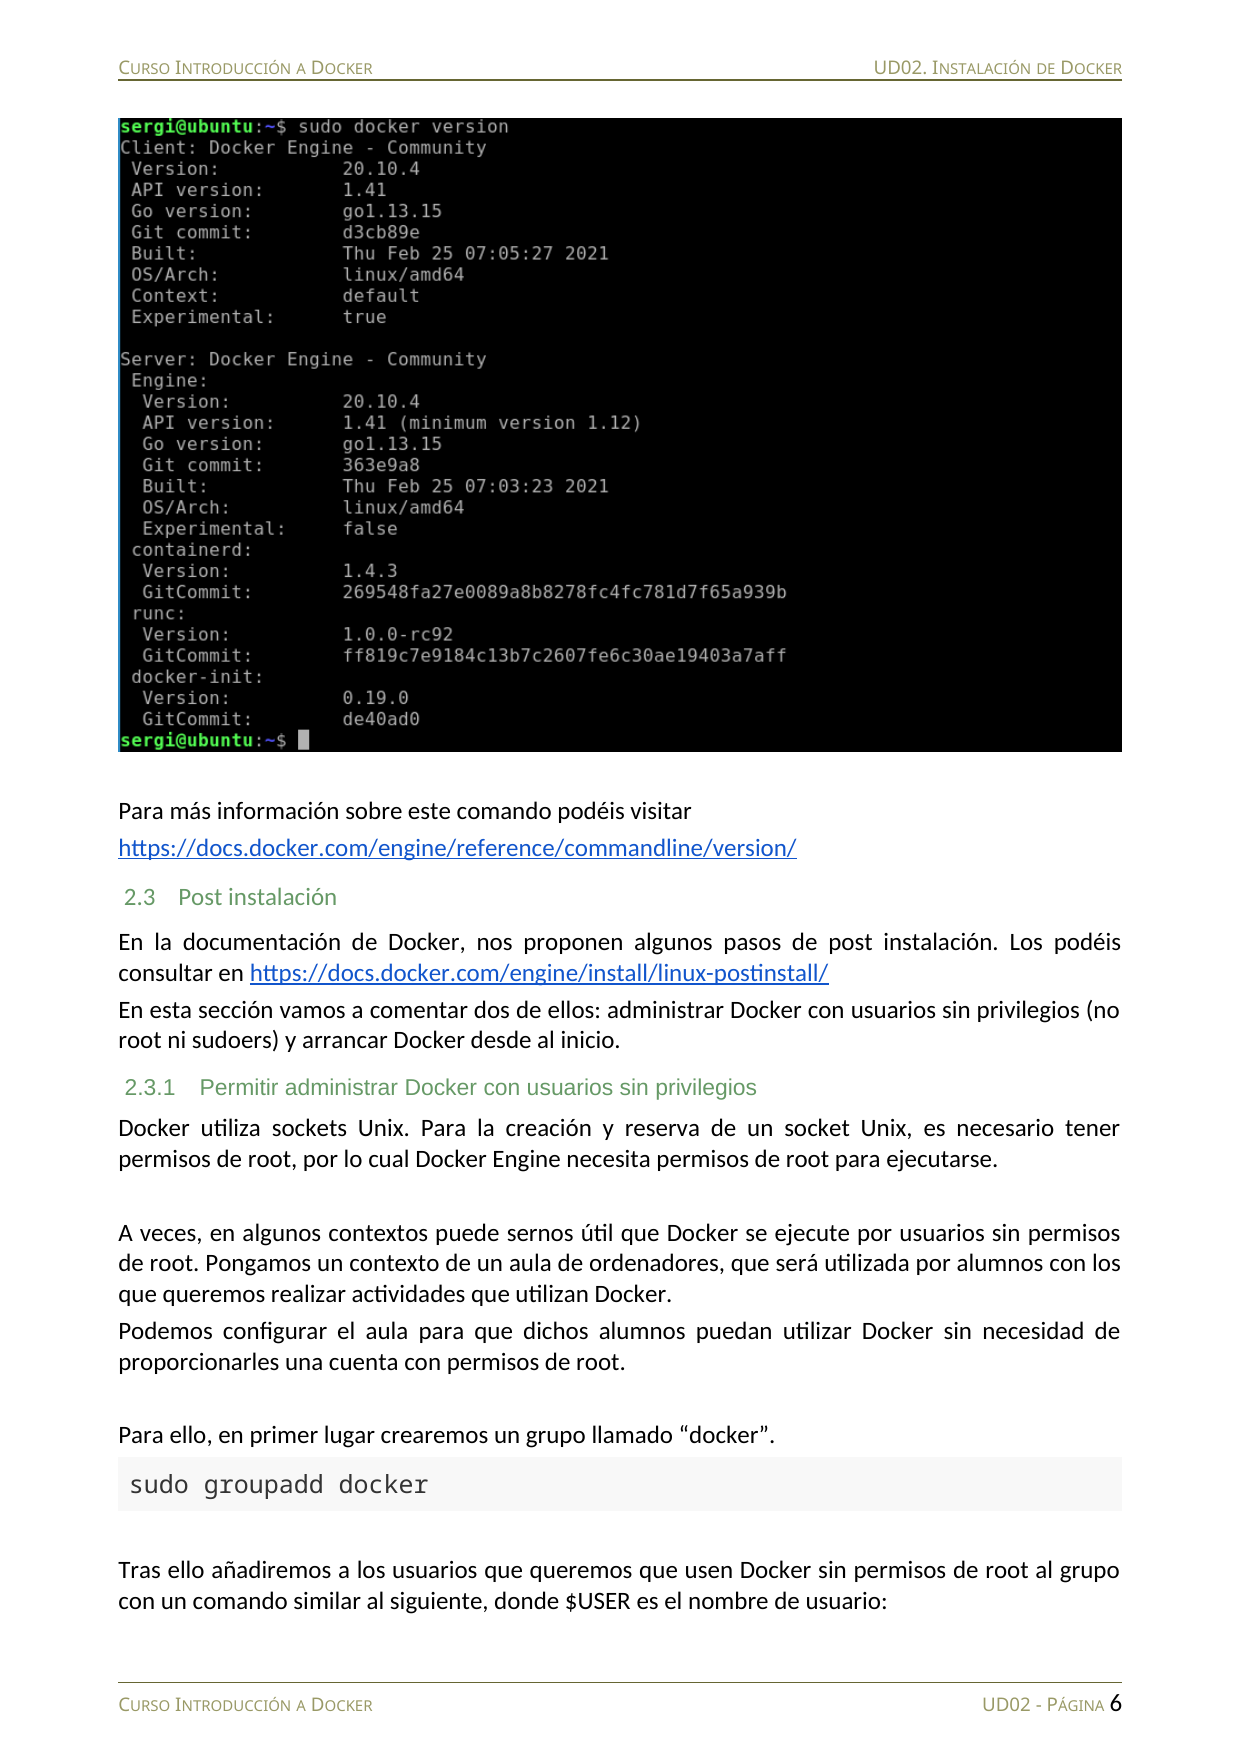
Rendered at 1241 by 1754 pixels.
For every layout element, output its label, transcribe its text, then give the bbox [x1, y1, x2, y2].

text Docker utiliza sockets Unix. Para la creación y reserva de un socket Unix, es necesario tener permisos de root, por lo cual Docker Engine necesita permisos de root para ejecutarse. [118, 1113, 1122, 1174]
text Para más información sobre este comando podéis visitar [118, 795, 1122, 825]
subtitle Post instalación [118, 881, 1122, 912]
text Podemos configurar el aula para que dichos alumnos puedan utilizar Docker sin necesidad de proporcionarles una cuenta con permisos de root. [118, 1315, 1122, 1376]
text Para ello, en primer lugar crearemos un grupo llamado “docker”. [118, 1419, 1122, 1450]
text En esta sección vamos a comentar dos de ellos: administrar Docker con usuarios sin privilegios (no root ni sudoers) y arrancar Docker desde al inicio. [118, 994, 1122, 1055]
text Tras ello añadiremos a los usuarios que queremos que usen Docker sin permisos de root al grupo con un comando similar al siguiente, donde $USER es el nombre de usuario: [118, 1554, 1122, 1615]
table_header sudo groupadd docker [118, 1457, 1122, 1511]
picture [118, 118, 1122, 752]
text En la documentación de Docker, nos proponen algunos pasos de post instalación. Los podéis consultar en https://docs.docker.com/engine/install/linux-postinstall/ [118, 926, 1122, 987]
text A veces, en algunos contextos puede sernos útil que Docker se ejecute por usuarios sin permisos de root. Pongamos un contexto de un aula de ordenadores, que será utilizada por alumnos con los que queremos realizar actividades que utilizan Docker. [118, 1217, 1122, 1309]
subtitle Permitir administrar Docker con usuarios sin privilegios [118, 1074, 1122, 1100]
text https://docs.docker.com/engine/reference/commandline/version/ [118, 832, 1122, 862]
